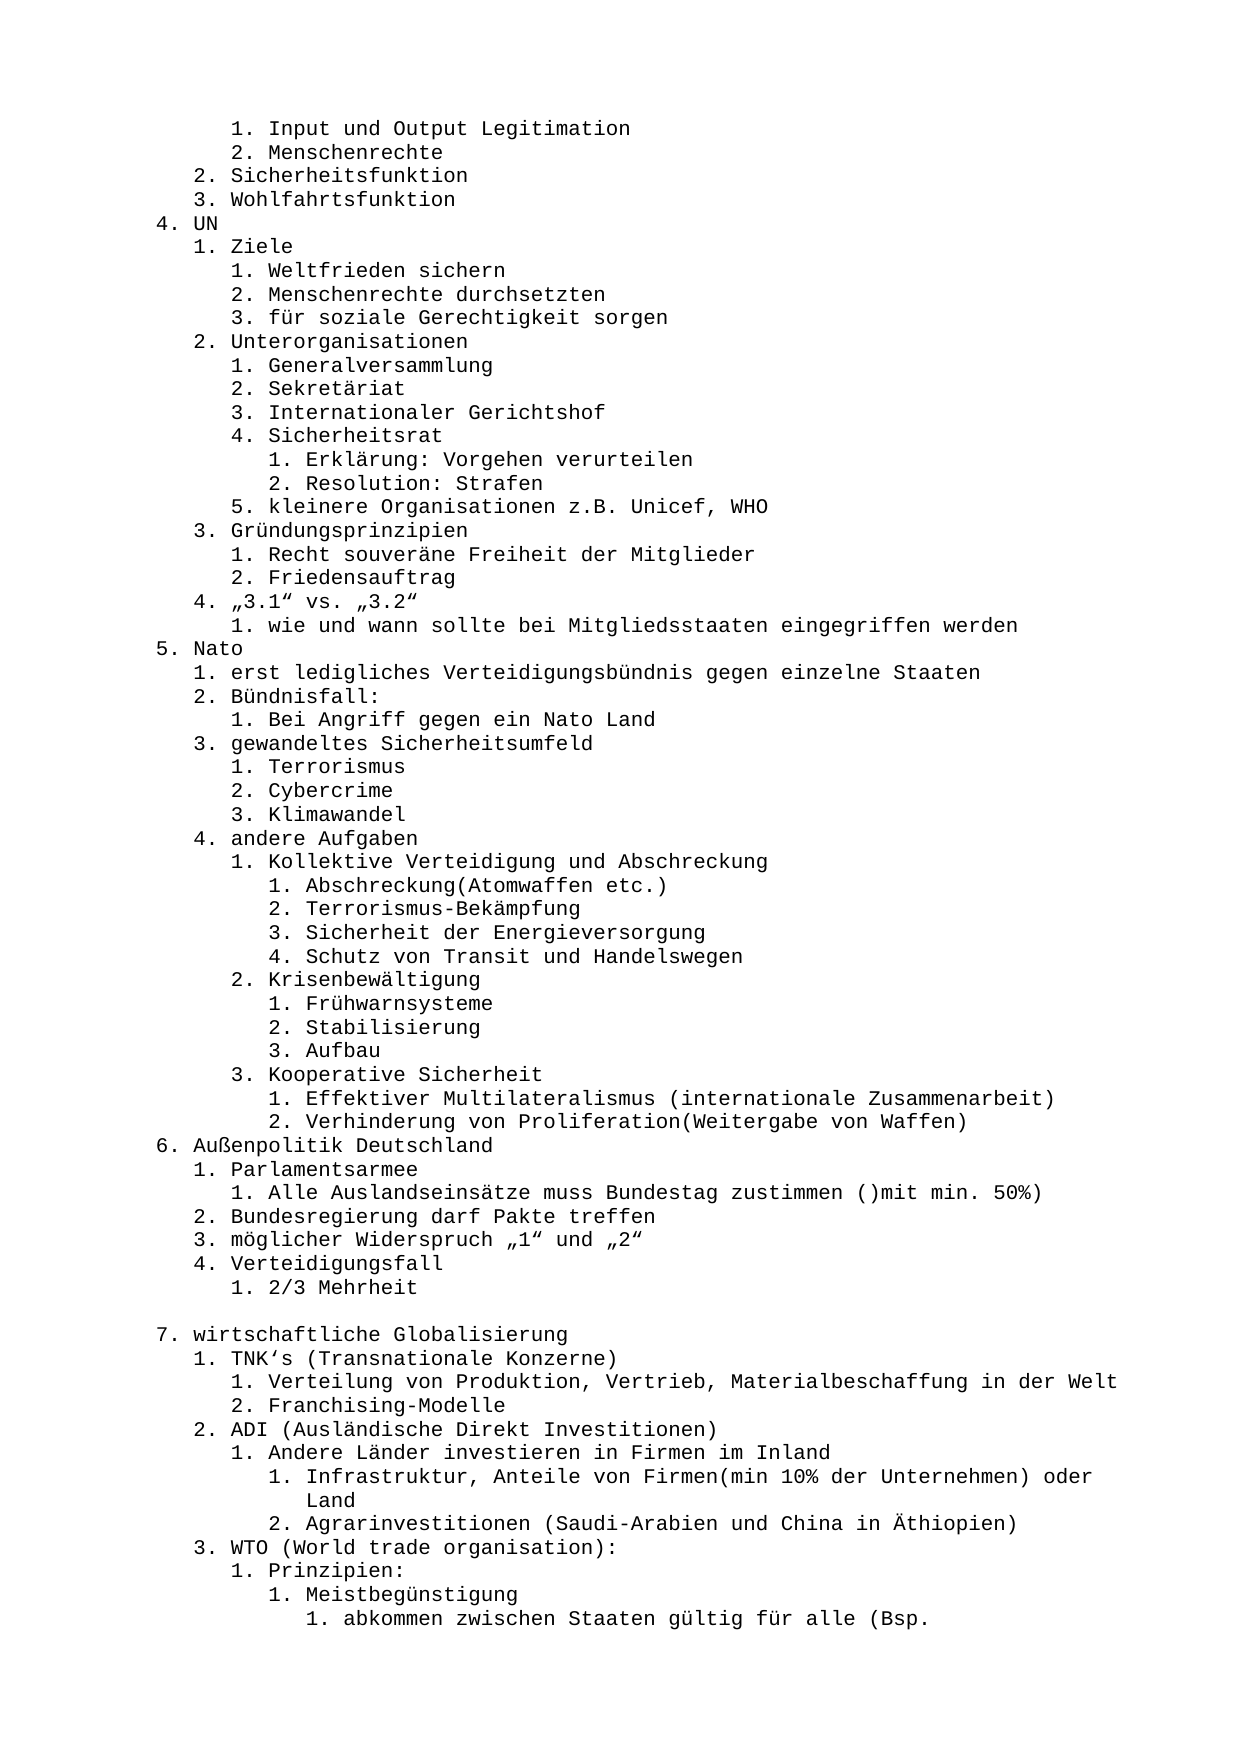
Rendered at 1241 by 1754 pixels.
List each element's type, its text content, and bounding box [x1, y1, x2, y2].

list Bundesregierung darf Pakte treffen [193, 1206, 1122, 1229]
list Franchising-Modelle [231, 1395, 1122, 1419]
list Außenpolitik Deutschland [156, 1135, 1122, 1158]
list Sekretäriat [231, 378, 1122, 402]
list Parlamentsarmee [193, 1158, 1122, 1182]
list Friedensauftrag [231, 567, 1122, 591]
list abkommen zwischen Staaten gültig für alle (Bsp. [306, 1608, 1122, 1631]
list Terrorismus-Bekämpfung [268, 898, 1122, 922]
list Internationaler Gerichtshof [231, 402, 1122, 426]
list ADI (Ausländische Direkt Investitionen) [193, 1419, 1122, 1442]
list „3.1“ vs. „3.2“ [193, 591, 1122, 615]
list WTO (World trade organisation): [193, 1537, 1122, 1561]
list Generalversammlung [231, 354, 1122, 378]
list Weltfrieden sichern [231, 260, 1122, 284]
list Resolution: Strafen [268, 473, 1122, 496]
list Aufbau [268, 1040, 1122, 1064]
list Verhinderung von Proliferation(Weitergabe von Waffen) [268, 1111, 1122, 1135]
list Infrastruktur, Anteile von Firmen(min 10% der Unternehmen) oder Land [268, 1466, 1122, 1513]
list Frühwarnsysteme [268, 993, 1122, 1017]
list Recht souveräne Freiheit der Mitglieder [231, 544, 1122, 567]
list 2/3 Mehrheit [231, 1277, 1122, 1300]
list Terrorismus [231, 757, 1122, 780]
list Bündnisfall: [193, 686, 1122, 709]
list Menschenrechte [231, 142, 1122, 165]
list Agrarinvestitionen (Saudi-Arabien und China in Äthiopien) [268, 1513, 1122, 1537]
list Effektiver Multilateralismus (internationale Zusammenarbeit) [268, 1088, 1122, 1111]
list andere Aufgaben [193, 827, 1122, 851]
list Input und Output Legitimation [231, 118, 1122, 142]
list wirtschaftliche Globalisierung [156, 1324, 1122, 1348]
list Menschenrechte durchsetzten [231, 284, 1122, 307]
list Ziele [193, 236, 1122, 260]
list Krisenbewältigung [231, 969, 1122, 993]
list Andere Länder investieren in Firmen im Inland [231, 1442, 1122, 1466]
list Alle Auslandseinsätze muss Bundestag zustimmen ()mit min. 50%) [231, 1182, 1122, 1206]
list Prinzipien: [231, 1561, 1122, 1584]
list Kooperative Sicherheit [231, 1064, 1122, 1088]
list erst ledigliches Verteidigungsbündnis gegen einzelne Staaten [193, 662, 1122, 686]
list Stabilisierung [268, 1017, 1122, 1040]
list Meistbegünstigung [268, 1584, 1122, 1608]
list Unterorganisationen [193, 331, 1122, 354]
list Kollektive Verteidigung und Abschreckung [231, 851, 1122, 875]
list Cybercrime [231, 780, 1122, 804]
list Wohlfahrtsfunktion [193, 189, 1122, 213]
list gewandeltes Sicherheitsumfeld [193, 733, 1122, 757]
list UN [156, 213, 1122, 236]
list möglicher Widerspruch „1“ und „2“ [193, 1229, 1122, 1253]
list für soziale Gerechtigkeit sorgen [231, 307, 1122, 331]
list Bei Angriff gegen ein Nato Land [231, 709, 1122, 733]
list Nato [156, 638, 1122, 662]
list Erklärung: Vorgehen verurteilen [268, 449, 1122, 473]
list Schutz von Transit und Handelswegen [268, 946, 1122, 969]
list Sicherheitsfunktion [193, 165, 1122, 189]
list Sicherheitsrat [231, 426, 1122, 449]
list Gründungsprinzipien [193, 520, 1122, 544]
list TNK‘s (Transnationale Konzerne) [193, 1348, 1122, 1371]
list Verteidigungsfall [193, 1253, 1122, 1277]
list Abschreckung(Atomwaffen etc.) [268, 875, 1122, 898]
list Sicherheit der Energieversorgung [268, 922, 1122, 946]
list wie und wann sollte bei Mitgliedsstaaten eingegriffen werden [231, 615, 1122, 638]
list Verteilung von Produktion, Vertrieb, Materialbeschaffung in der Welt [231, 1371, 1122, 1395]
list Klimawandel [231, 804, 1122, 827]
list kleinere Organisationen z.B. Unicef, WHO [231, 496, 1122, 520]
